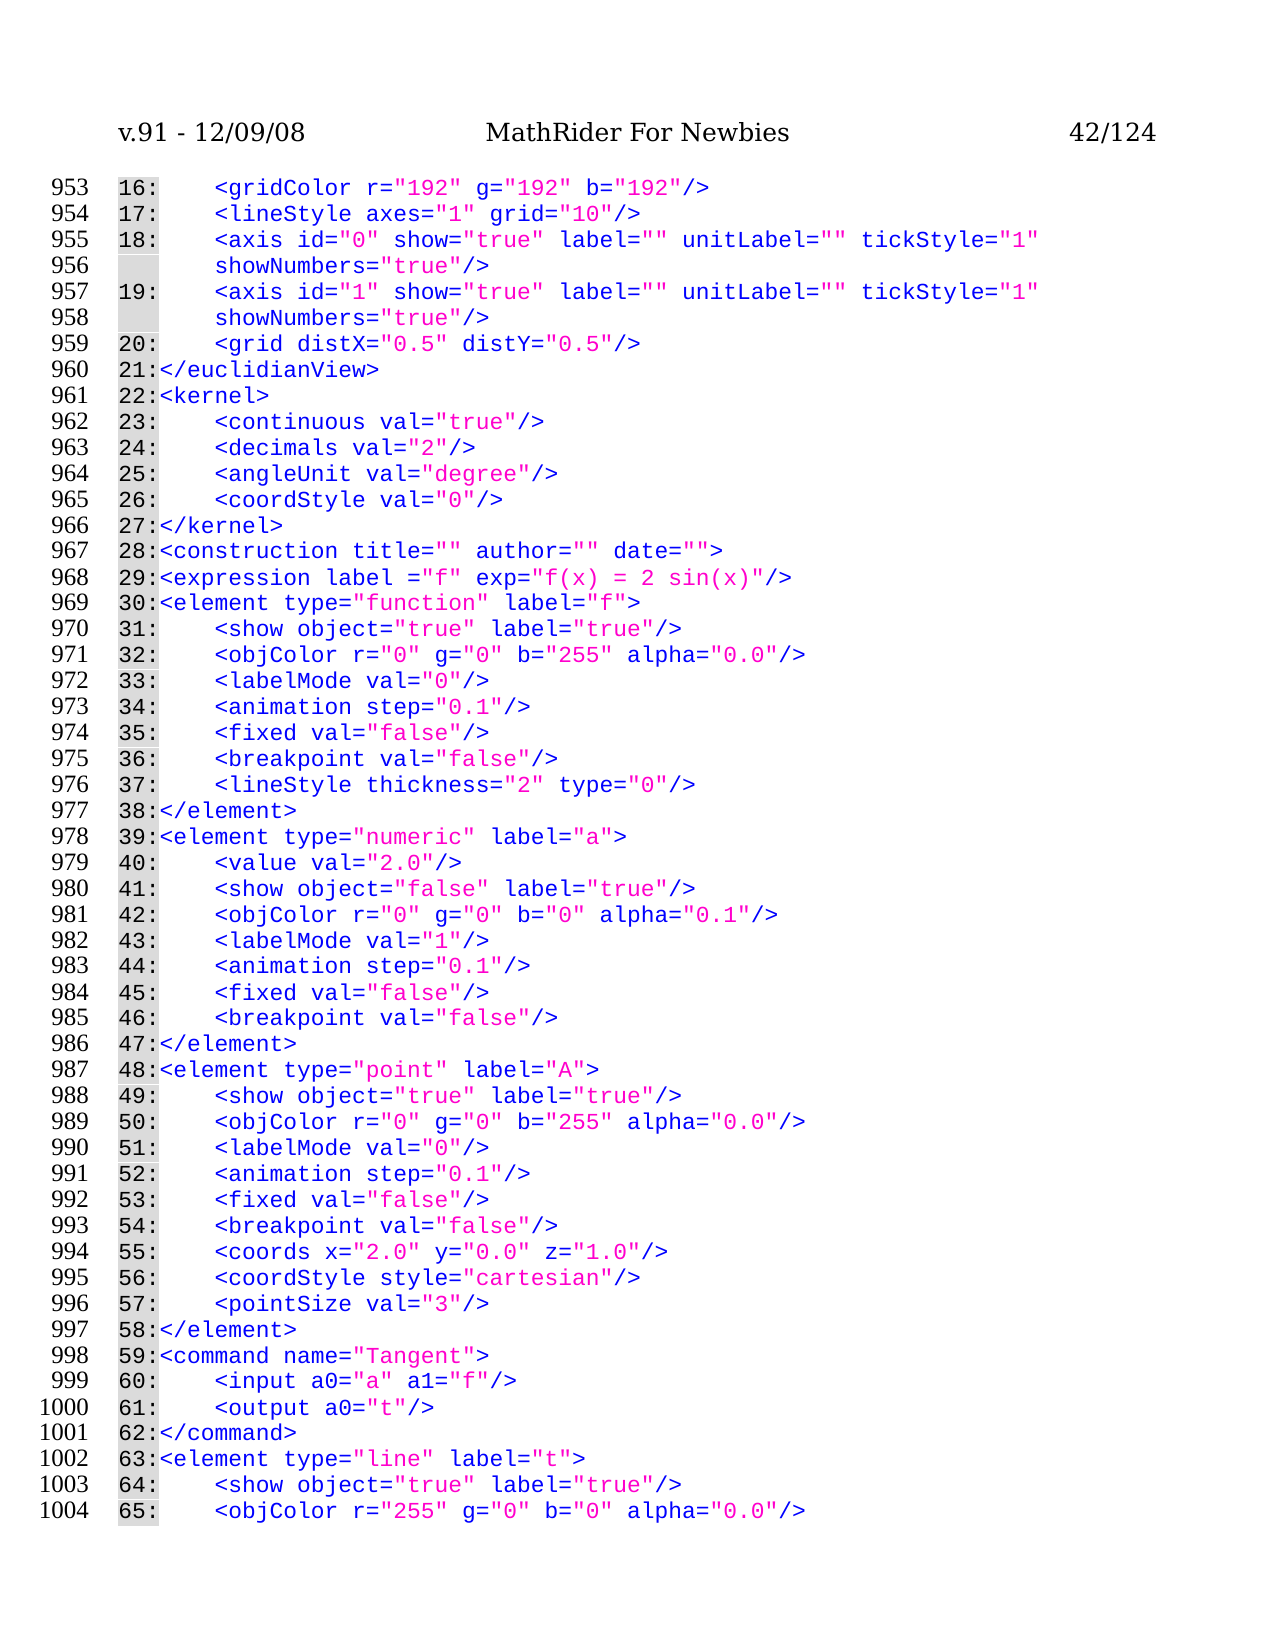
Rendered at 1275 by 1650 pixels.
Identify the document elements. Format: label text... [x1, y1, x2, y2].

text 63:<element type="line" label="t"> [118, 1448, 1157, 1474]
text 57: <pointSize val="3"/> [118, 1292, 1157, 1318]
text 26: <coordStyle val="0"/> [118, 488, 1157, 514]
text 43: <labelMode val="1"/> [118, 929, 1157, 955]
text 30:<element type="function" label="f"> [118, 592, 1157, 618]
text 53: <fixed val="false"/> [118, 1188, 1157, 1214]
text 38:</element> [118, 799, 1157, 825]
text 31: <show object="true" label="true"/> [118, 618, 1157, 644]
text 54: <breakpoint val="false"/> [118, 1214, 1157, 1240]
text showNumbers="true"/> [118, 254, 1157, 281]
text 23: <continuous val="true"/> [118, 410, 1157, 436]
text 29:<expression label ="f" exp="f(x) = 2 sin(x)"/> [118, 566, 1157, 592]
text 41: <show object="false" label="true"/> [118, 877, 1157, 903]
text 50: <objColor r="0" g="0" b="255" alpha="0.0"/> [118, 1111, 1157, 1136]
text 36: <breakpoint val="false"/> [118, 747, 1157, 773]
text 32: <objColor r="0" g="0" b="255" alpha="0.0"/> [118, 644, 1157, 669]
text 59:<command name="Tangent"> [118, 1344, 1157, 1370]
text 22:<kernel> [118, 384, 1157, 410]
text 65: <objColor r="255" g="0" b="0" alpha="0.0"/> [118, 1499, 1157, 1526]
text showNumbers="true"/> [118, 306, 1157, 332]
text 25: <angleUnit val="degree"/> [118, 462, 1157, 488]
text 33: <labelMode val="0"/> [118, 669, 1157, 696]
text 20: <grid distX="0.5" distY="0.5"/> [118, 332, 1157, 358]
text 45: <fixed val="false"/> [118, 981, 1157, 1007]
text 44: <animation step="0.1"/> [118, 955, 1157, 981]
text 28:<construction title="" author="" date=""> [118, 540, 1157, 566]
text 39:<element type="numeric" label="a"> [118, 825, 1157, 851]
text 58:</element> [118, 1318, 1157, 1344]
text 49: <show object="true" label="true"/> [118, 1084, 1157, 1111]
text 18: <axis id="0" show="true" label="" unitLabel="" tickStyle="1" [118, 229, 1157, 254]
text 16: <gridColor r="192" g="192" b="192"/> [118, 177, 1157, 203]
text 62:</command> [118, 1422, 1157, 1448]
text 35: <fixed val="false"/> [118, 721, 1157, 747]
text 37: <lineStyle thickness="2" type="0"/> [118, 773, 1157, 799]
text 47:</element> [118, 1033, 1157, 1059]
text 48:<element type="point" label="A"> [118, 1059, 1157, 1084]
text 40: <value val="2.0"/> [118, 851, 1157, 877]
text 27:</kernel> [118, 514, 1157, 540]
text 61: <output a0="t"/> [118, 1396, 1157, 1422]
text 19: <axis id="1" show="true" label="" unitLabel="" tickStyle="1" [118, 281, 1157, 306]
text 52: <animation step="0.1"/> [118, 1162, 1157, 1188]
text 51: <labelMode val="0"/> [118, 1136, 1157, 1162]
text 42: <objColor r="0" g="0" b="0" alpha="0.1"/> [118, 903, 1157, 929]
text 46: <breakpoint val="false"/> [118, 1007, 1157, 1033]
text 55: <coords x="2.0" y="0.0" z="1.0"/> [118, 1240, 1157, 1266]
text 17: <lineStyle axes="1" grid="10"/> [118, 203, 1157, 229]
text 24: <decimals val="2"/> [118, 436, 1157, 462]
text 34: <animation step="0.1"/> [118, 696, 1157, 721]
text 60: <input a0="a" a1="f"/> [118, 1370, 1157, 1396]
text 64: <show object="true" label="true"/> [118, 1474, 1157, 1499]
text 56: <coordStyle style="cartesian"/> [118, 1266, 1157, 1292]
text 21:</euclidianView> [118, 358, 1157, 384]
